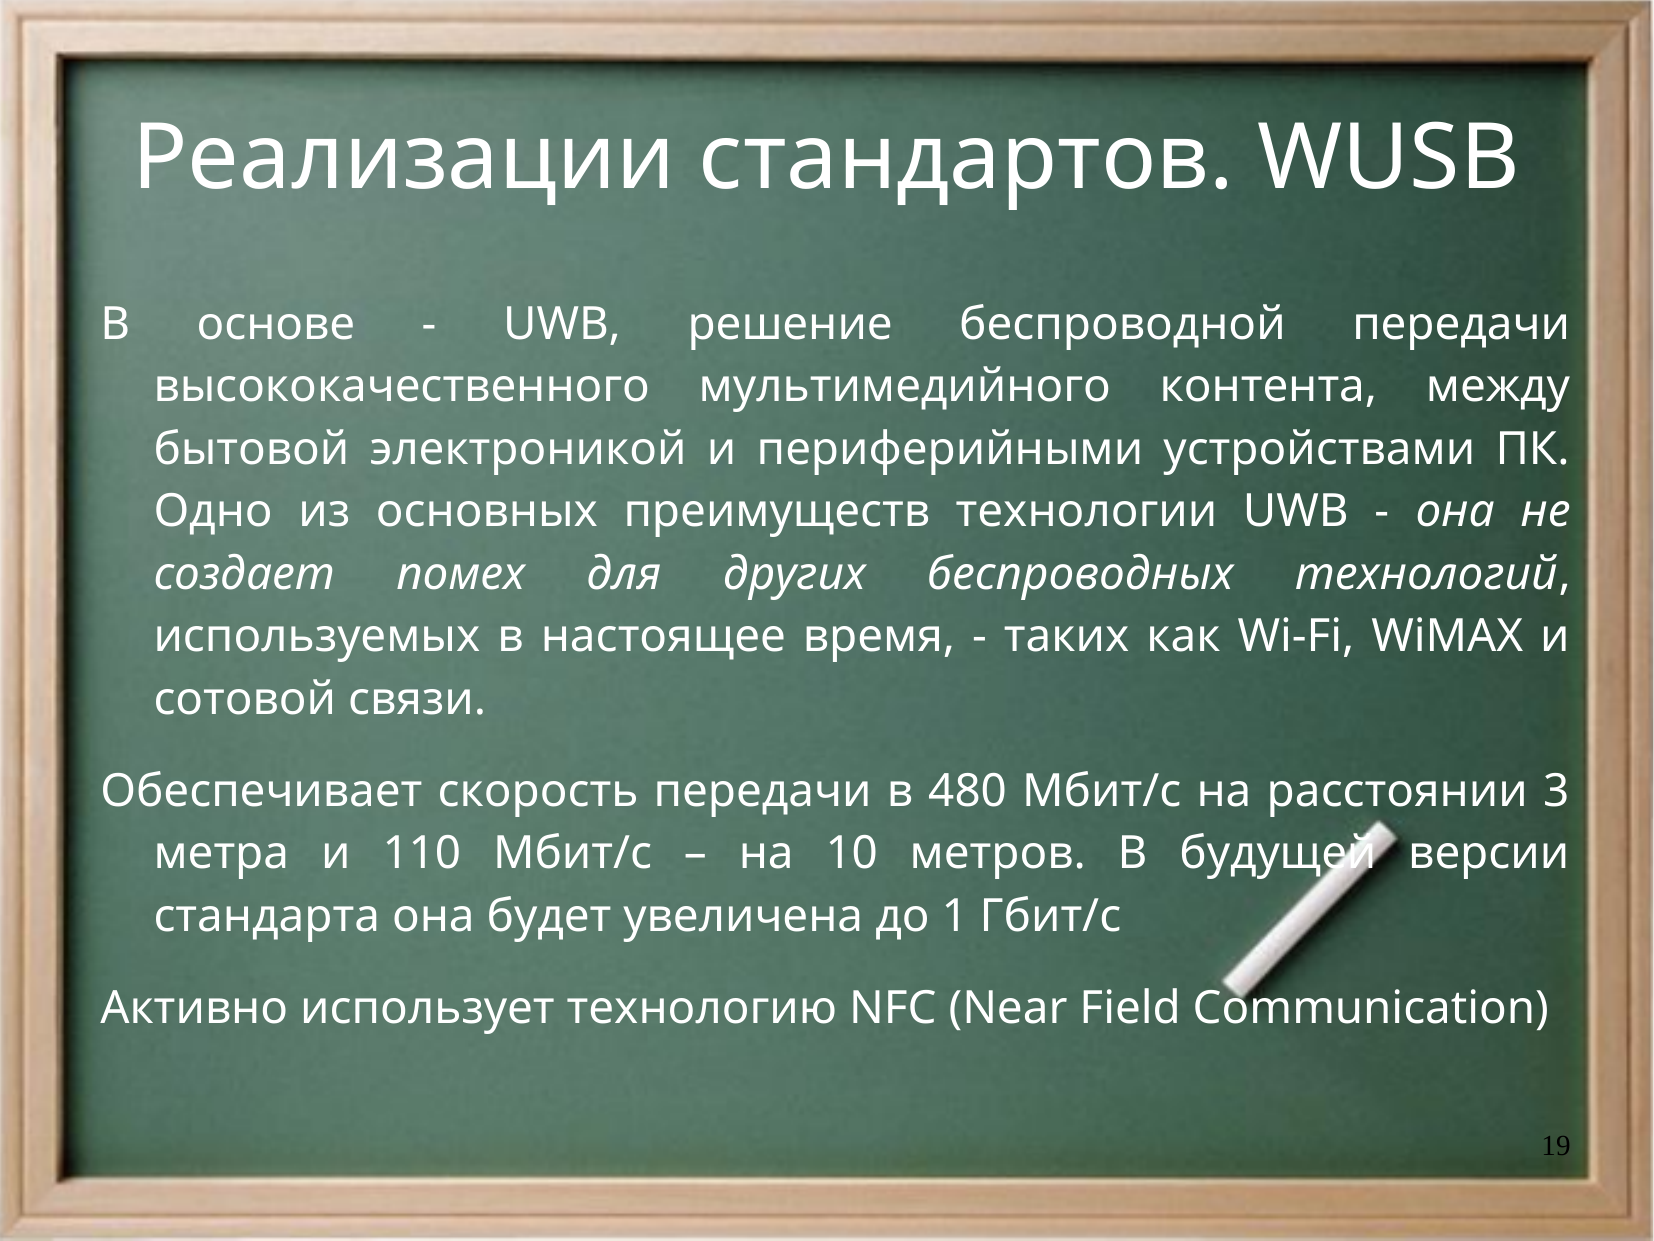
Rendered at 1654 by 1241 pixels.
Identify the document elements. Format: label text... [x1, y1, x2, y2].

list В основе - UWB, решение беспроводной передачи высококачественного мультимедийного контента, между бытовой электроникой и периферийными устройствами ПК. Одно из основных преимуществ технологии UWB - она не создает помех для других беспроводных технологий, используемых в настоящее время, - таких как Wi-Fi, WiMAX и сотовой связи. Обеспечивает скорость передачи в 480 Мбит/с на расстоянии 3 метра и 110 Мбит/с – на 10 метров. В будущей версии стандарта она будет увеличена до 1 Гбит/с Активно использует технологию NFC (Near Field Communication) [82, 290, 1571, 1109]
title Реализации стандартов. WUSB [82, 45, 1571, 261]
picture [0, 0, 1654, 1241]
